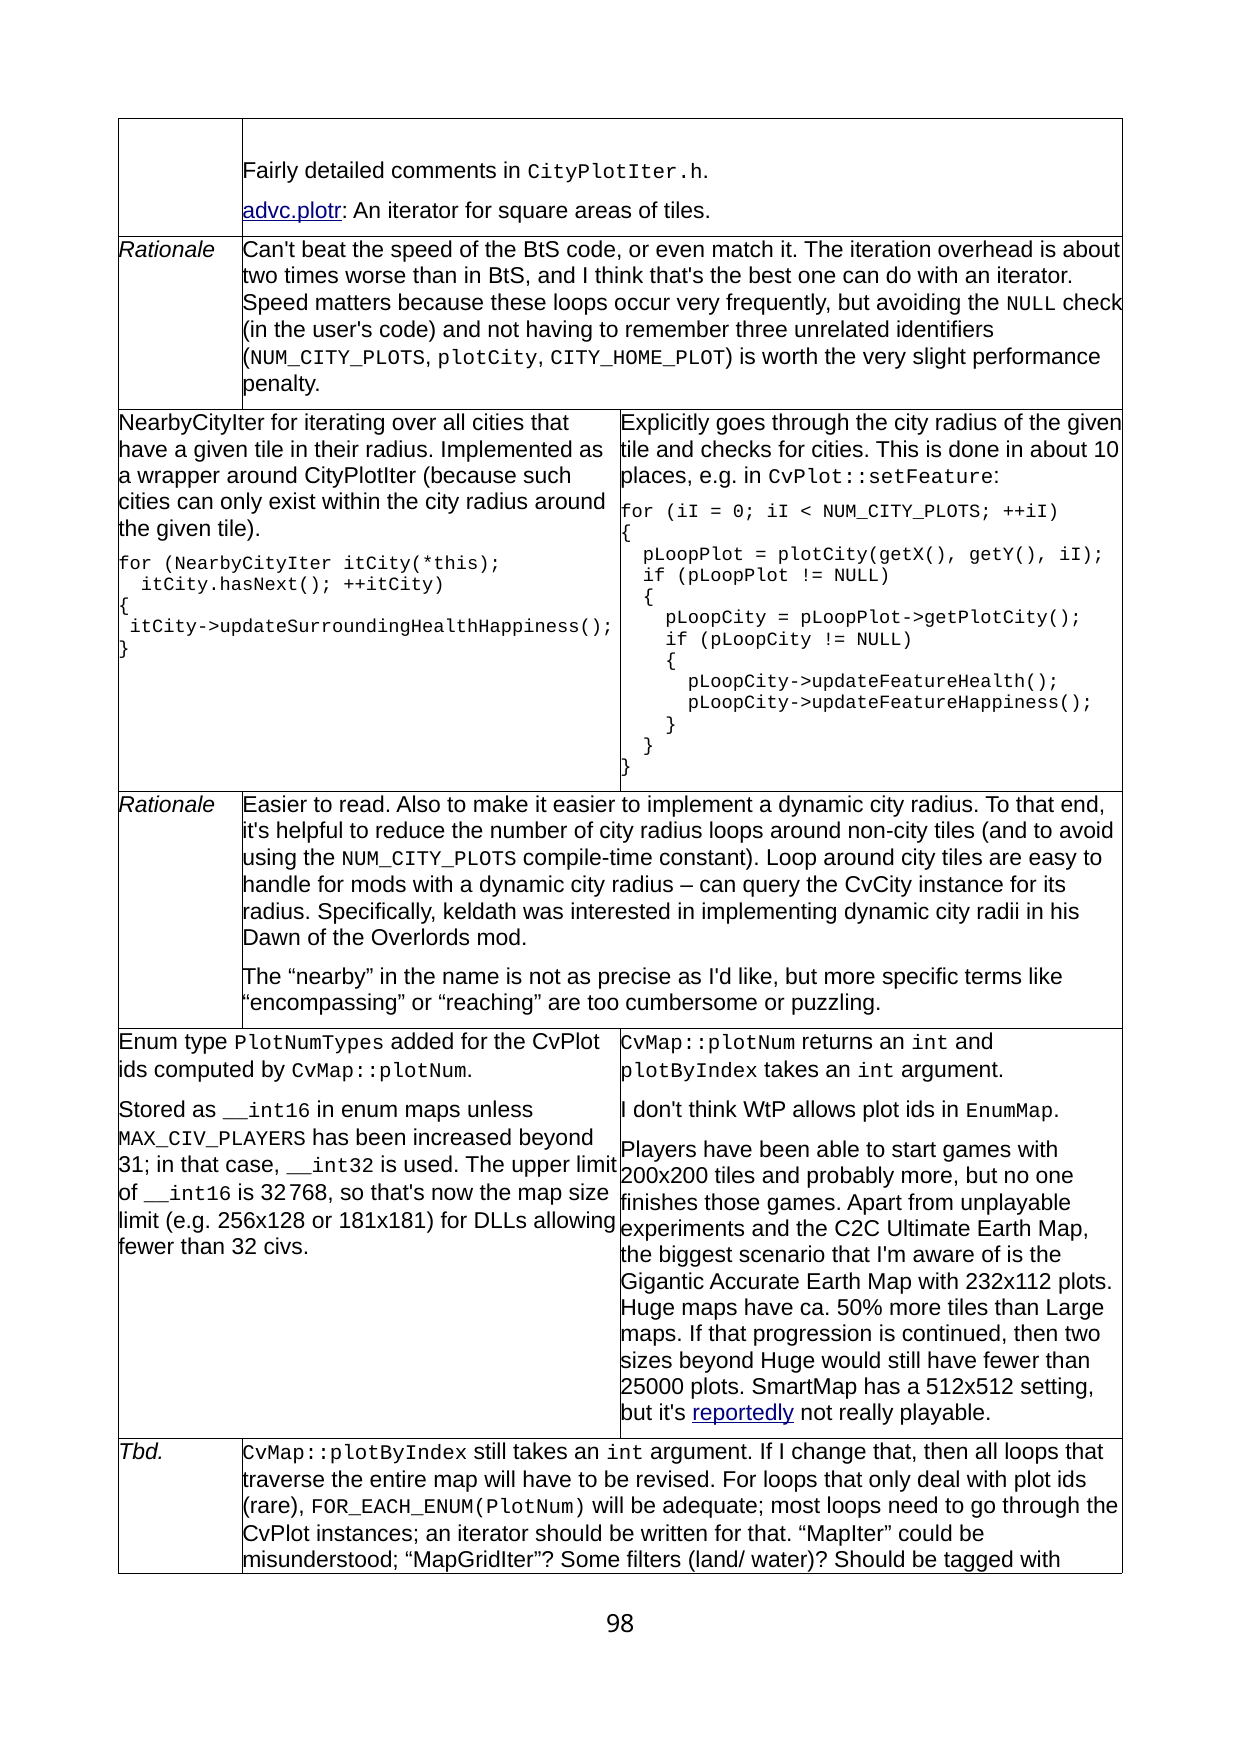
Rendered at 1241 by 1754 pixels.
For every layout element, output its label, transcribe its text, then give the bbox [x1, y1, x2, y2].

table_cell Can't beat the speed of the BtS code, or even match it. The iteration overhead is about two times worse than in BtS, and I think that's the best one can do with an iterator. Speed matters because these loops occur very frequently, but avoiding the NULL check (in the user's code) and not having to remember three unrelated identifiers (NUM_CITY_PLOTS, plotCity, CITY_HOME_PLOT) is worth the very slight performance penalty. [243, 237, 1122, 409]
table_cell [119, 119, 242, 236]
table_cell NearbyCityIter for iterating over all cities that have a given tile in their radius. Implemented as a wrapper around CityPlotIter (because such cities can only exist within the city radius around the given tile). for (NearbyCityIter itCity(*this); itCity.hasNext(); ++itCity) { itCity->updateSurroundingHealthHappiness(); } [119, 410, 620, 791]
table_cell Rationale [119, 792, 242, 1028]
table_cell Easier to read. Also to make it easier to implement a dynamic city radius. To that end, it's helpful to reduce the number of city radius loops around non-city tiles (and to avoid using the NUM_CITY_PLOTS compile-time constant). Loop around city tiles are easy to handle for mods with a dynamic city radius – can query the CvCity instance for its radius. Specifically, keldath was interested in implementing dynamic city radii in his Dawn of the Overlords mod. The “nearby” in the name is not as precise as I'd like, but more specific terms like “encompassing” or “reaching” are too cumbersome or puzzling. [243, 792, 1122, 1028]
table_cell Explicitly goes through the city radius of the given tile and checks for cities. This is done in about 10 places, e.g. in CvPlot::setFeature: for (iI = 0; iI < NUM_CITY_PLOTS; ++iI) { pLoopPlot = plotCity(getX(), getY(), iI); if (pLoopPlot != NULL) { pLoopCity = pLoopPlot->getPlotCity(); if (pLoopCity != NULL) { pLoopCity->updateFeatureHealth(); pLoopCity->updateFeatureHappiness(); } } } [621, 410, 1122, 791]
table_cell Rationale [119, 237, 242, 409]
table_cell Tbd. [119, 1439, 242, 1573]
table_cell Enum type PlotNumTypes added for the CvPlot ids computed by CvMap::plotNum. Stored as __int16 in enum maps unless MAX_CIV_PLAYERS has been increased beyond 31; in that case, __int32 is used. The upper limit of __int16 is 32 768, so that's now the map size limit (e.g. 256x128 or 181x181) for DLLs allowing fewer than 32 civs. [119, 1029, 620, 1438]
table_cell CvMap::plotByIndex still takes an int argument. If I change that, then all loops that traverse the entire map will have to be revised. For loops that only deal with plot ids (rare), FOR_EACH_ENUM(PlotNum) will be adequate; most loops need to go through the CvPlot instances; an iterator should be written for that. “MapIter” could be misunderstood; “MapGridIter”? Some filters (land/ water)? Should be tagged with [243, 1439, 1122, 1573]
table_cell CvMap::plotNum returns an int and plotByIndex takes an int argument. I don't think WtP allows plot ids in EnumMap. Players have been able to start games with 200x200 tiles and probably more, but no one finishes those games. Apart from unplayable experiments and the C2C Ultimate Earth Map, the biggest scenario that I'm aware of is the Gigantic Accurate Earth Map with 232x112 plots. Huge maps have ca. 50% more tiles than Large maps. If that progression is continued, then two sizes beyond Huge would still have fewer than 25000 plots. SmartMap has a 512x512 setting, but it's reportedly not really playable. [621, 1029, 1122, 1438]
table_cell Fairly detailed comments in CityPlotIter.h. advc.plotr: An iterator for square areas of tiles. [243, 119, 1122, 236]
